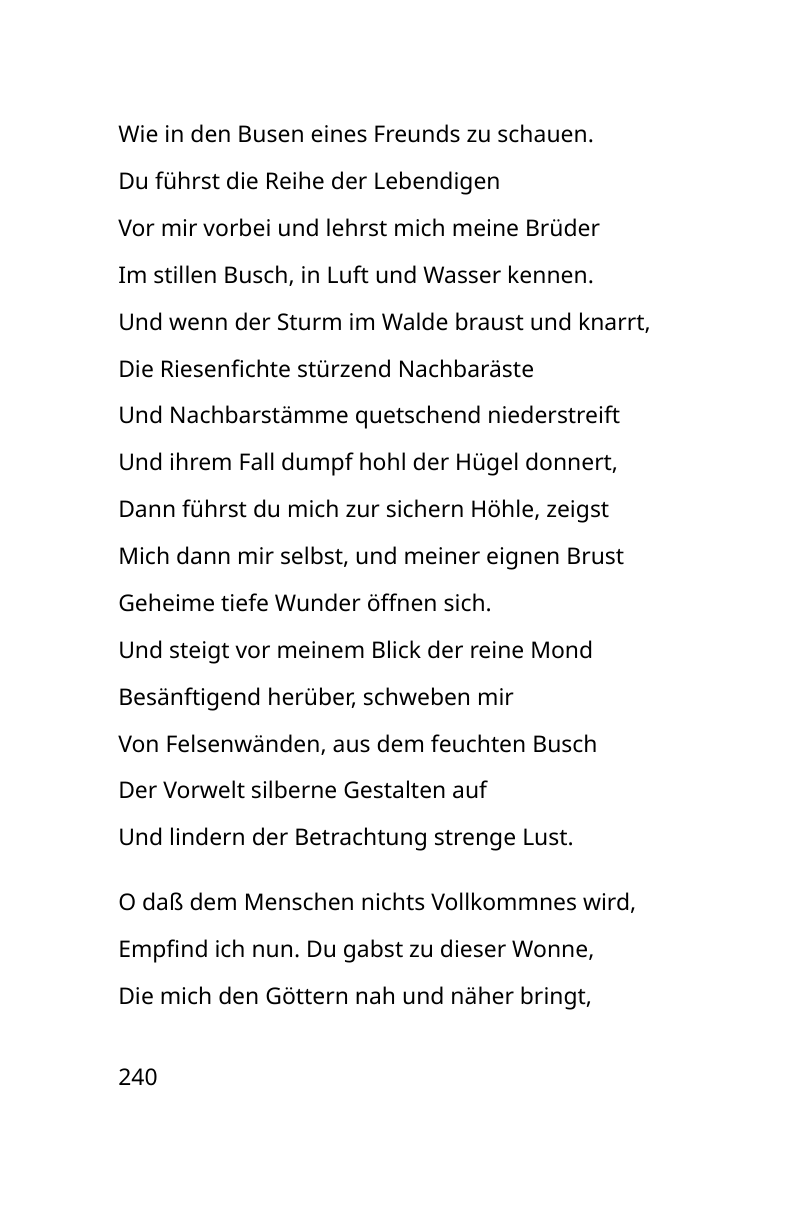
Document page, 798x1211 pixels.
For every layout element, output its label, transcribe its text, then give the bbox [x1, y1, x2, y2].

text O daß dem Menschen nichts Vollkommnes wird, Empfind ich nun. Du gabst zu dieser Wonne, Die mich den Göttern nah und näher bringt, [118, 886, 679, 1011]
text Wie in den Busen eines Freunds zu schauen. Du führst die Reihe der Lebendigen Vor mir vorbei und lehrst mich meine Brüder Im stillen Busch, in Luft und Wasser kennen. Und wenn der Sturm im Walde braust und knarrt, Die Riesenfichte stürzend Nachbaräste Und Nachbarstämme quetschend niederstreift Und ihrem Fall dumpf hohl der Hügel donnert, Dann führst du mich zur sichern Höhle, zeigst Mich dann mir selbst, und meiner eignen Brust Geheime tiefe Wunder öffnen sich. Und steigt vor meinem Blick der reine Mond Besänftigend herüber, schweben mir Von Felsenwänden, aus dem feuchten Busch Der Vorwelt silberne Gestalten auf Und lindern der Betrachtung strenge Lust. [118, 118, 679, 852]
